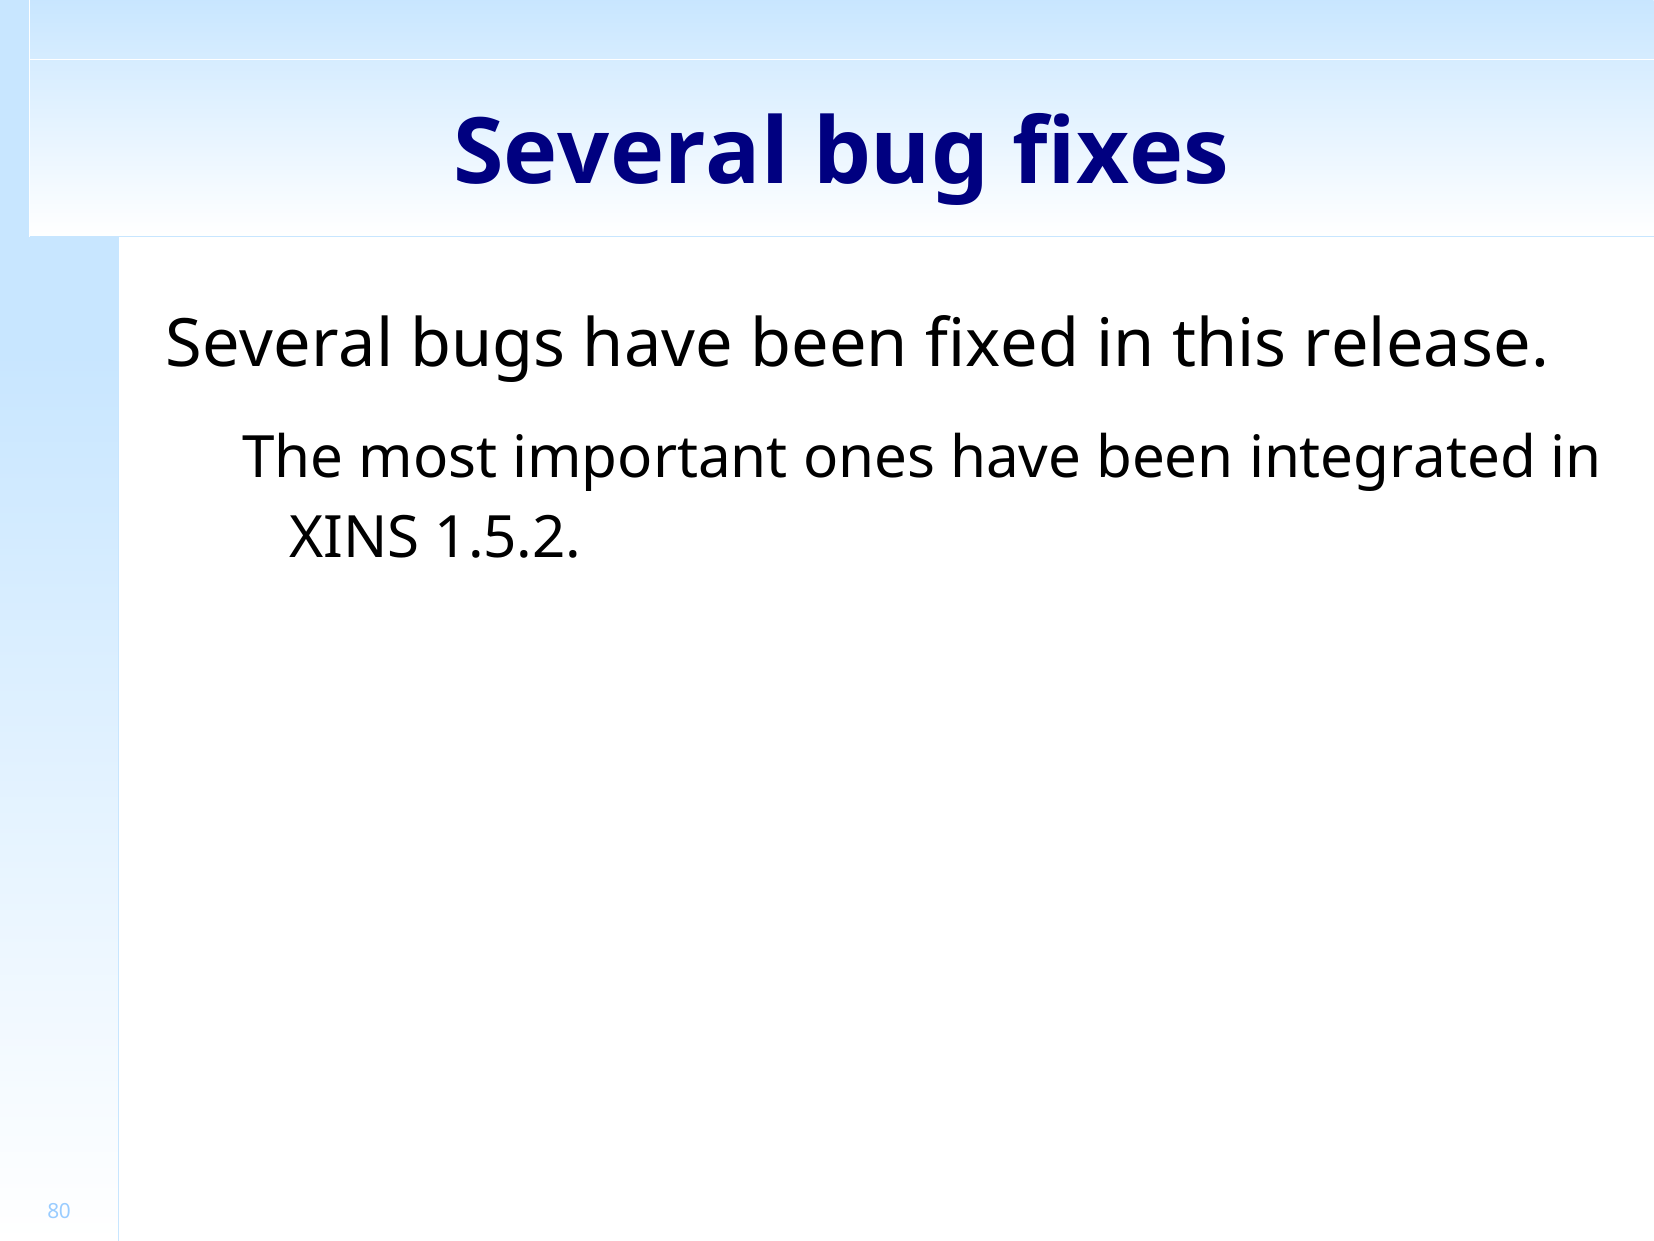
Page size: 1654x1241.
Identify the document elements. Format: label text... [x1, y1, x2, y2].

list Several bugs have been fixed in this release. The most important ones have been integrated in XINS 1.5.2. [147, 295, 1625, 1182]
title Several bug fixes [29, 59, 1654, 237]
